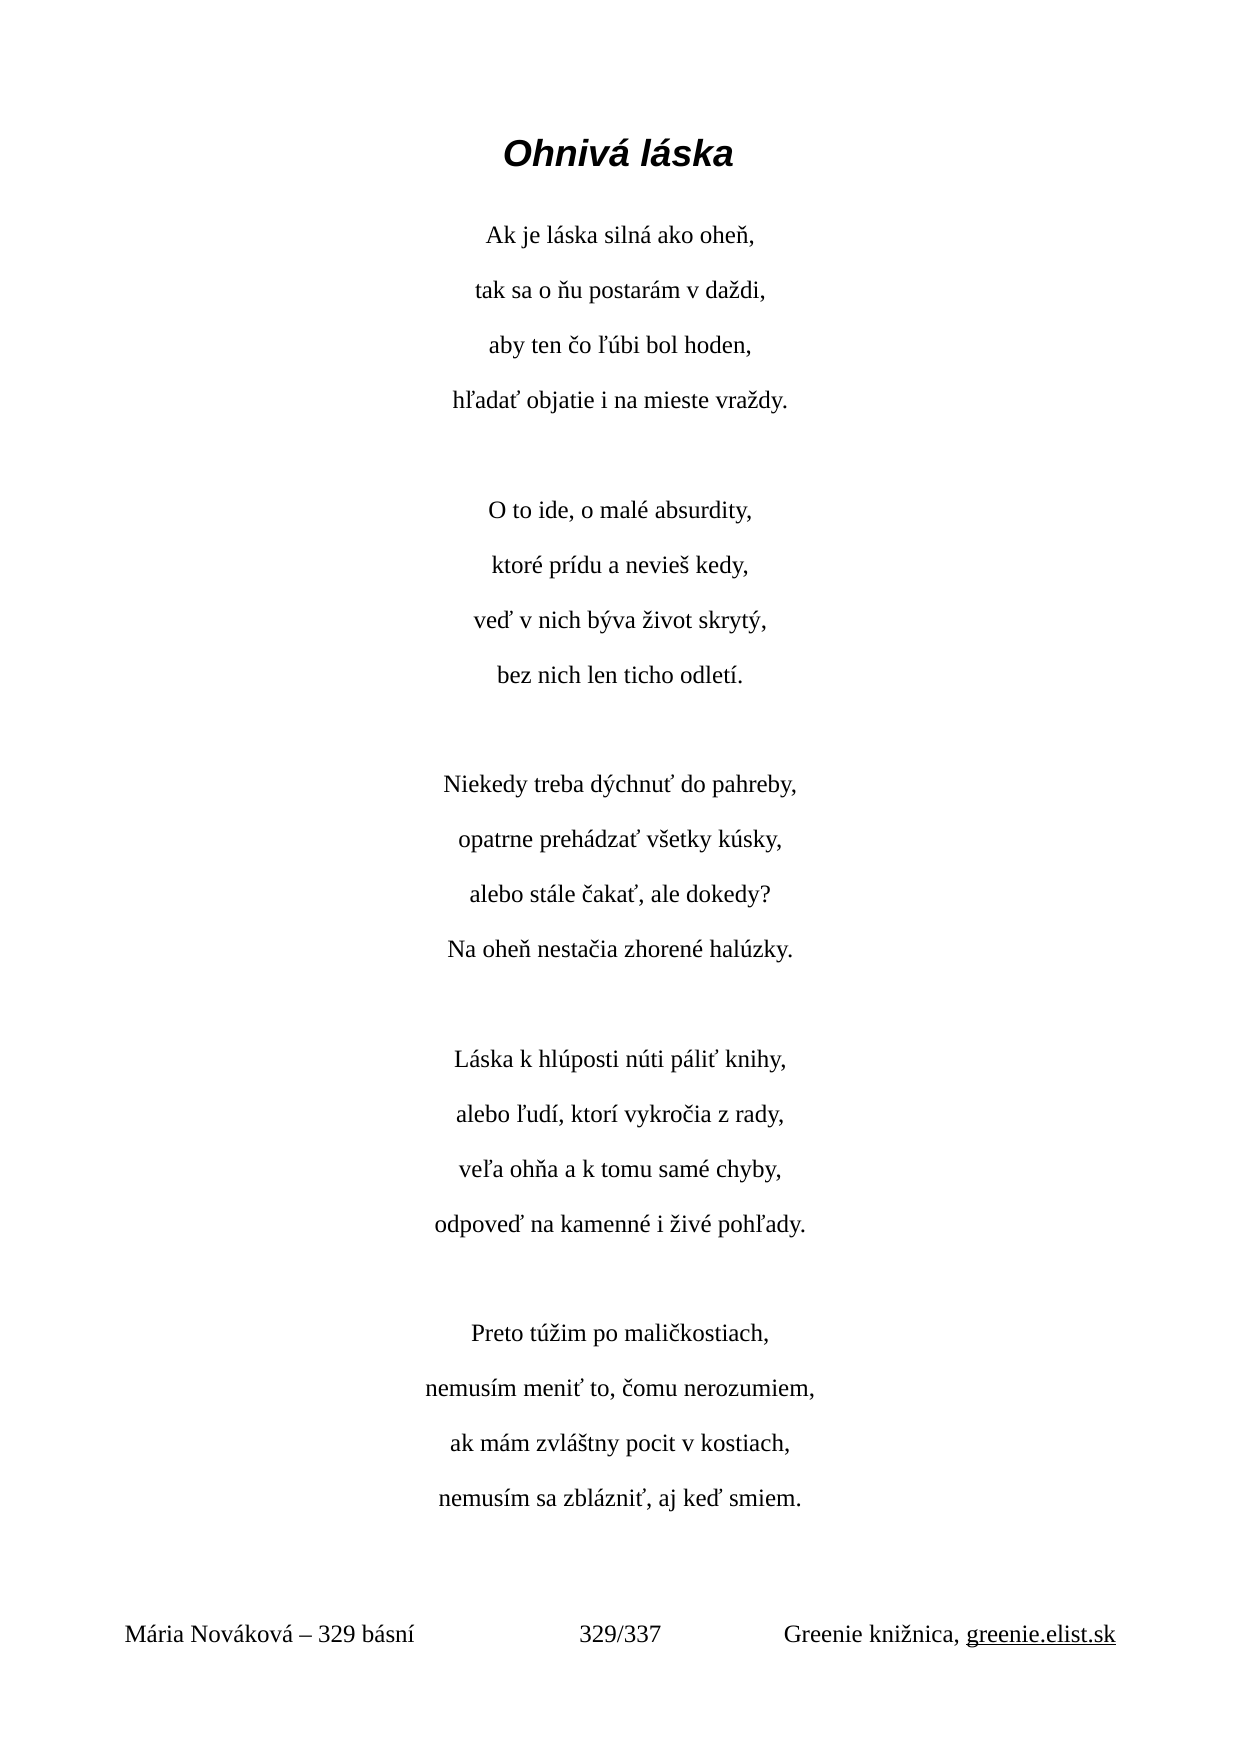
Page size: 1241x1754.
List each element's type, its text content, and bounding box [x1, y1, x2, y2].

text aby ten čo ľúbi bol hoden, [106, 330, 1134, 359]
text nemusím sa zblázniť, aj keď smiem. [106, 1483, 1134, 1512]
text opatrne prehádzať všetky kúsky, [106, 824, 1134, 853]
text ak mám zvláštny pocit v kostiach, [106, 1428, 1134, 1457]
text ktoré prídu a nevieš kedy, [106, 550, 1134, 579]
text O to ide, o malé absurdity, [106, 495, 1134, 524]
text Ak je láska silná ako oheň, [106, 221, 1134, 249]
text nemusím meniť to, čomu nerozumiem, [106, 1373, 1134, 1402]
text veď v nich býva život skrytý, [106, 605, 1134, 633]
text Preto túžim po maličkostiach, [106, 1318, 1134, 1347]
text Na oheň nestačia zhorené halúzky. [106, 934, 1134, 963]
text odpoveď na kamenné i živé pohľady. [106, 1209, 1134, 1237]
text alebo stále čakať, ale dokedy? [106, 879, 1134, 908]
text Niekedy treba dýchnuť do pahreby, [106, 769, 1134, 798]
text hľadať objatie i na mieste vraždy. [106, 385, 1134, 414]
text veľa ohňa a k tomu samé chyby, [106, 1154, 1134, 1182]
text Láska k hlúposti núti páliť knihy, [106, 1044, 1134, 1073]
text tak sa o ňu postarám v daždi, [106, 275, 1134, 304]
text bez nich len ticho odletí. [106, 660, 1134, 688]
subtitle Ohnivá láska [106, 131, 1134, 174]
text alebo ľudí, ktorí vykročia z rady, [106, 1099, 1134, 1128]
